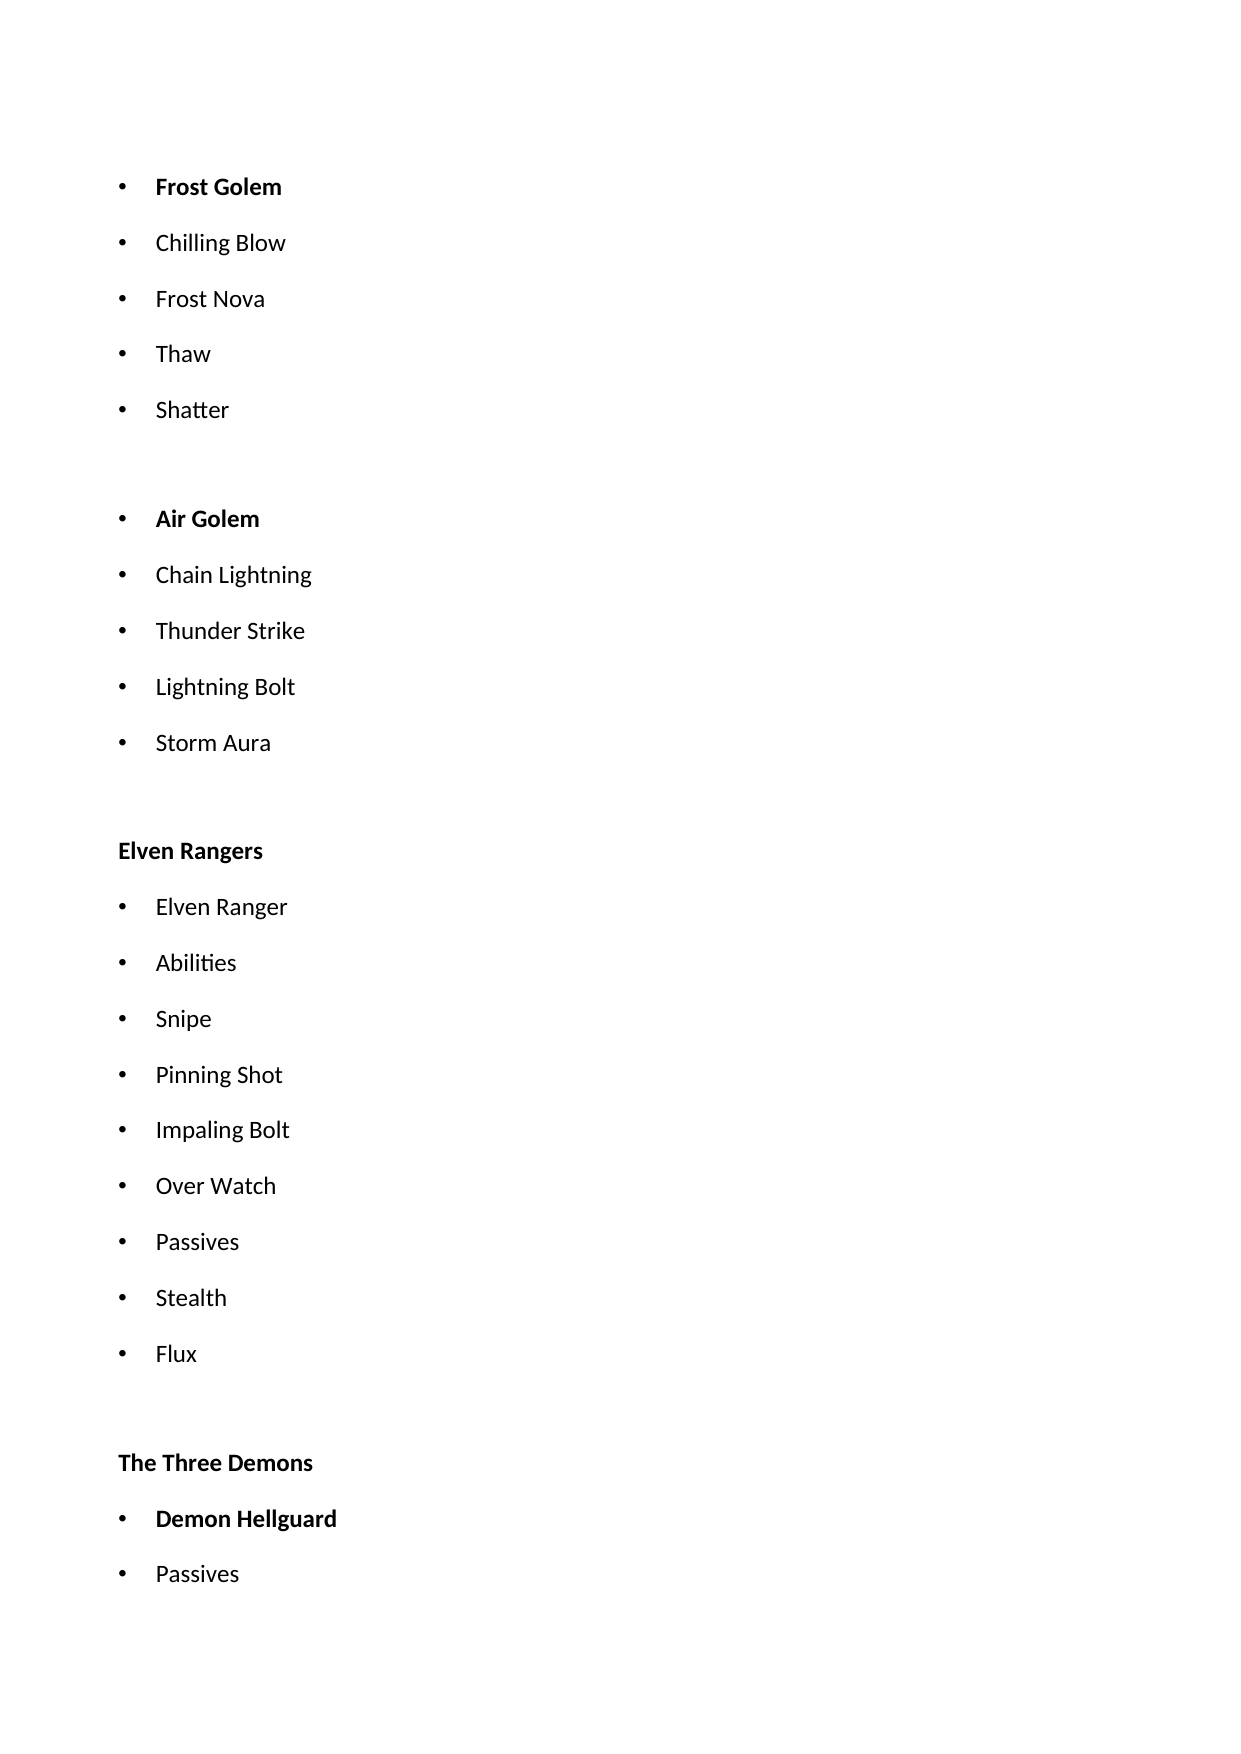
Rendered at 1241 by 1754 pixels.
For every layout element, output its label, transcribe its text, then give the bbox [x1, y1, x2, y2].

list Chilling Blow [81, 227, 1122, 257]
list Stealth [81, 1282, 1122, 1313]
list Passives [81, 1226, 1122, 1257]
list Over Watch [81, 1171, 1122, 1201]
list Air Golem [81, 503, 1122, 534]
list Lightning Bolt [81, 671, 1122, 701]
list Frost Golem [81, 171, 1122, 202]
list Abilities [81, 947, 1122, 978]
list Elven Ranger [81, 891, 1122, 922]
list Pinning Shot [81, 1059, 1122, 1089]
list Frost Nova [81, 283, 1122, 313]
list Thaw [81, 339, 1122, 369]
list Chain Lightning [81, 559, 1122, 590]
list Snipe [81, 1003, 1122, 1033]
list Impaling Bolt [81, 1115, 1122, 1145]
list Shatter [81, 394, 1122, 425]
list Thunder Strike [81, 615, 1122, 646]
text Elven Rangers [118, 836, 1122, 866]
list Storm Aura [81, 727, 1122, 757]
list Passives [81, 1558, 1122, 1589]
text The Three Demons [118, 1447, 1122, 1477]
list Demon Hellguard [81, 1503, 1122, 1533]
list Flux [81, 1338, 1122, 1368]
